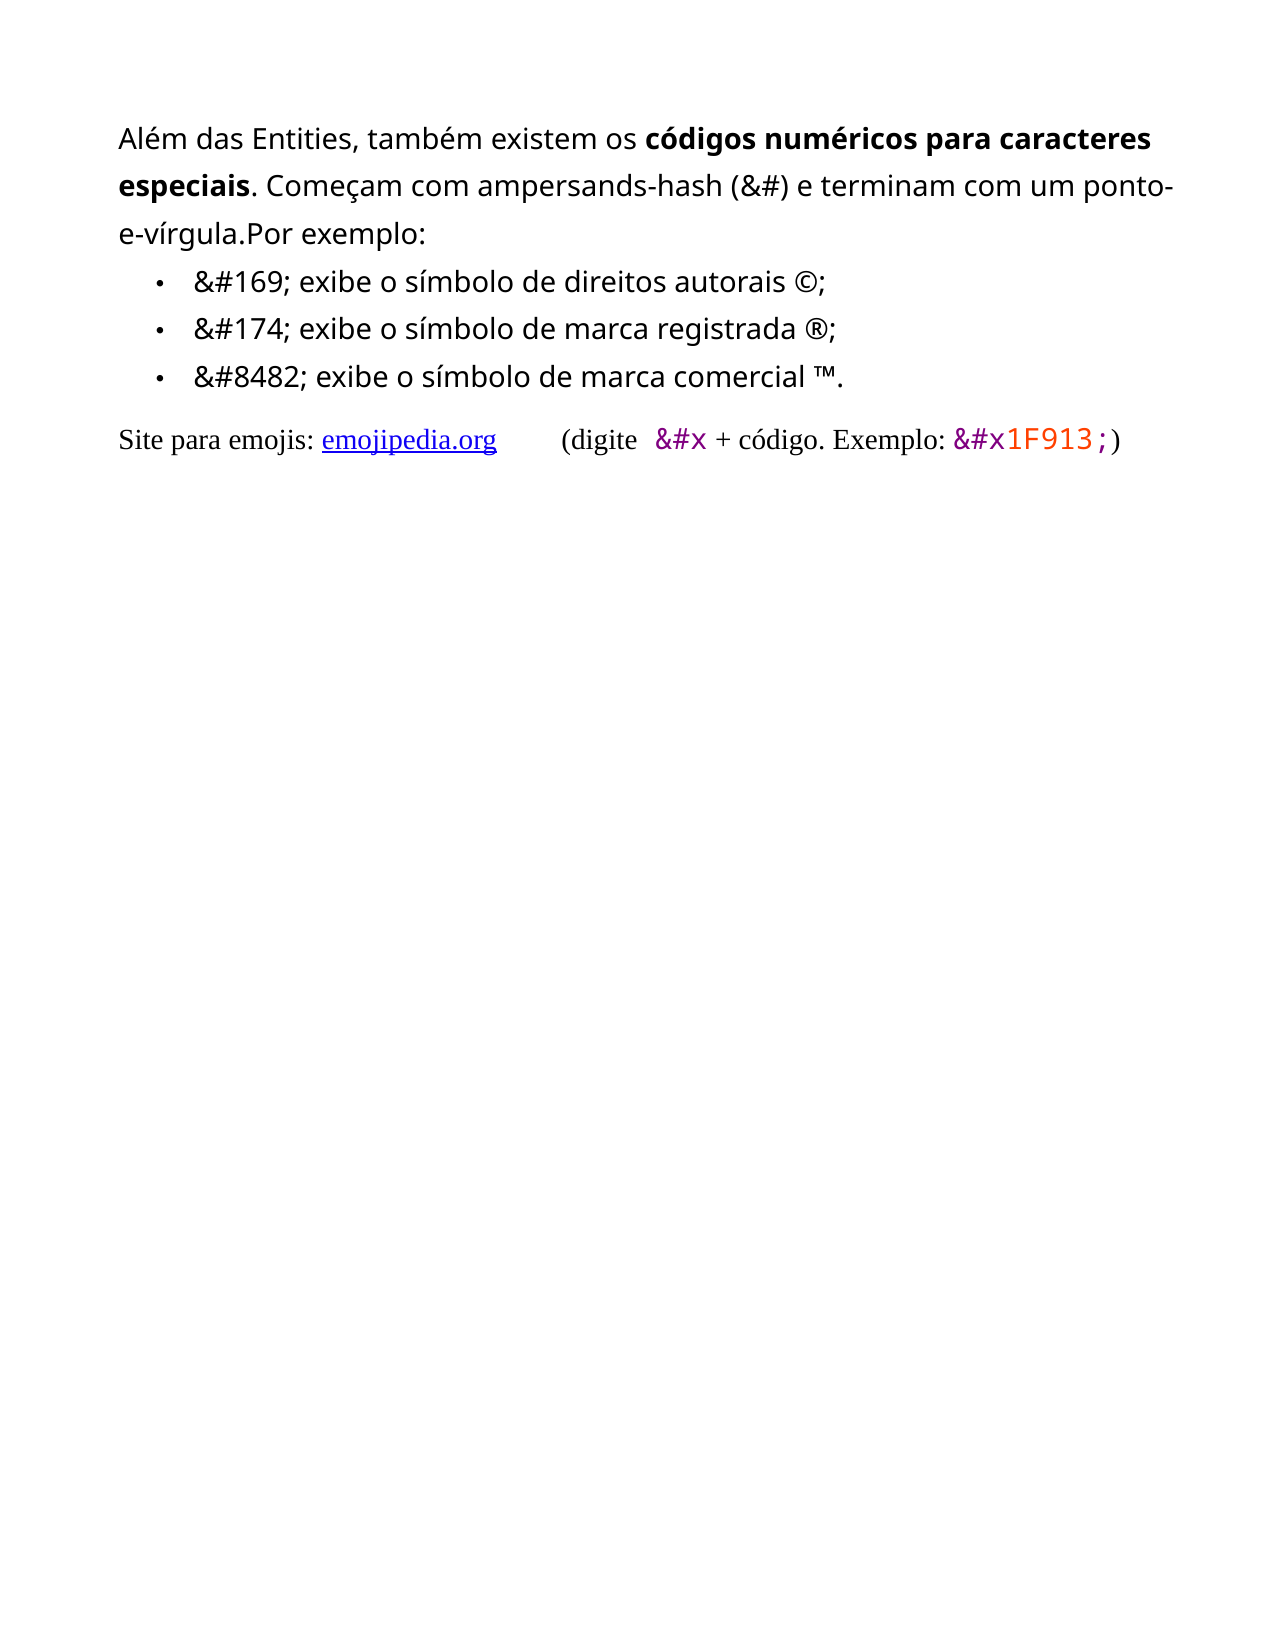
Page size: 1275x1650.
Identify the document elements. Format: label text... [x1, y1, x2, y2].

text Além das Entities, também existem os códigos numéricos para caracteres especiais. Começam com ampersands-hash (&#) e terminam com um ponto-e-vírgula.Por exemplo: [118, 118, 1198, 253]
text Site para emojis: emojipedia.org (digite &#x + código. Exemplo: &#x1F913;) [118, 418, 1198, 458]
list &#169; exibe o símbolo de direitos autorais ©; [156, 261, 1157, 301]
list &#8482; exibe o símbolo de marca comercial ™. [156, 356, 1157, 396]
list &#174; exibe o símbolo de marca registrada ®; [156, 308, 1157, 348]
